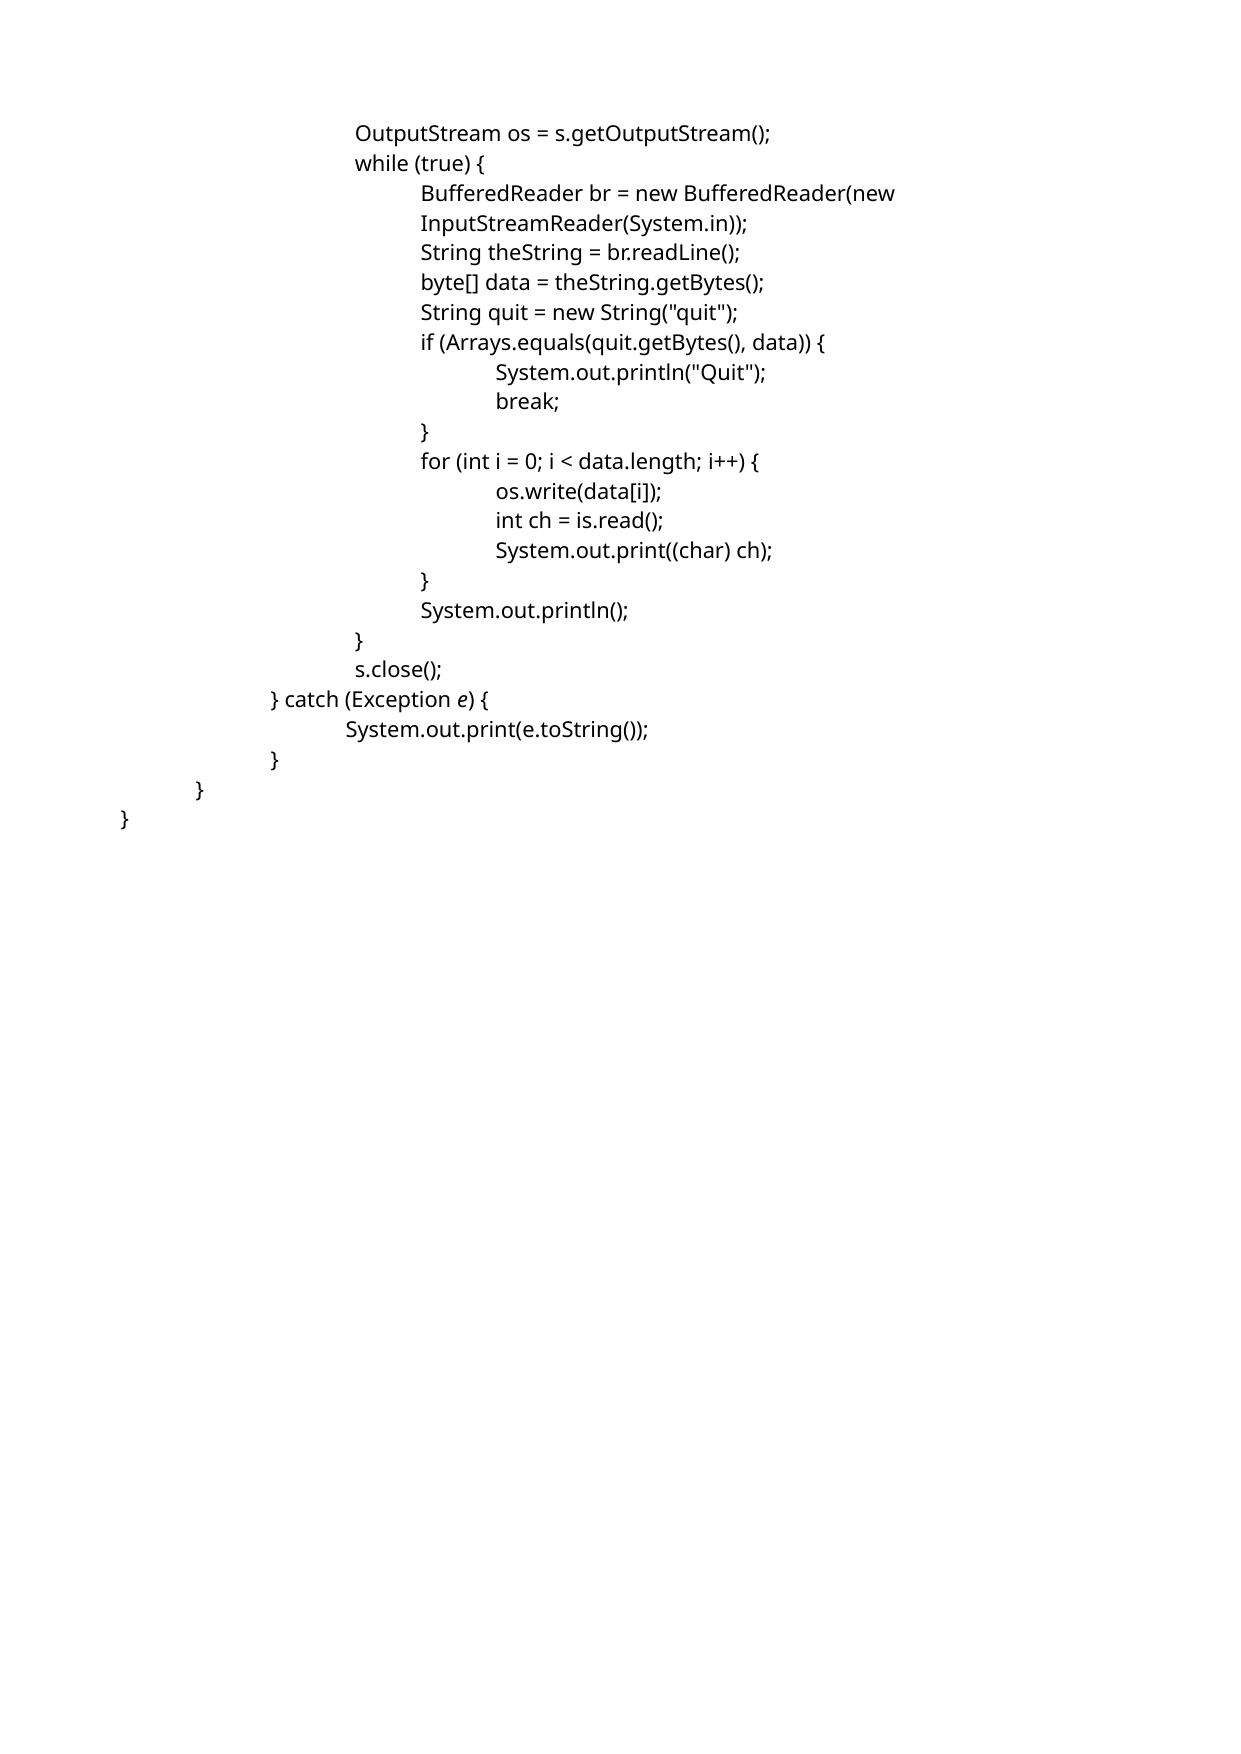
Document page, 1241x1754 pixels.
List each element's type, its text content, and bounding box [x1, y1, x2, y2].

text int ch = is.read(); [495, 505, 1123, 535]
text } [270, 744, 1123, 773]
text } [195, 773, 1123, 803]
text byte[] data = theString.getBytes(); [420, 267, 1123, 297]
text if (Arrays.equals(quit.getBytes(), data)) { [420, 327, 1123, 356]
text String theString = br.readLine(); [420, 237, 1123, 267]
text os.write(data[i]); [495, 476, 1123, 505]
text } [120, 803, 1123, 833]
text while (true) { [354, 148, 1123, 178]
text System.out.print((char) ch); [495, 535, 1123, 565]
text System.out.println("Quit"); [495, 356, 1123, 386]
text s.close(); [354, 654, 1123, 684]
text break; [495, 386, 1123, 416]
text OutputStream os = s.getOutputStream(); [354, 118, 1123, 148]
text BufferedReader br = new BufferedReader(new InputStreamReader(System.in)); [420, 178, 1123, 237]
text String quit = new String("quit"); [420, 297, 1123, 327]
text for (int i = 0; i < data.length; i++) { [420, 446, 1123, 476]
text } [420, 416, 1123, 446]
text System.out.println(); [420, 595, 1123, 624]
text } [354, 624, 1123, 654]
text } [420, 565, 1123, 595]
text } catch (Exception e) { [270, 684, 1123, 714]
text System.out.print(e.toString()); [345, 714, 1123, 744]
